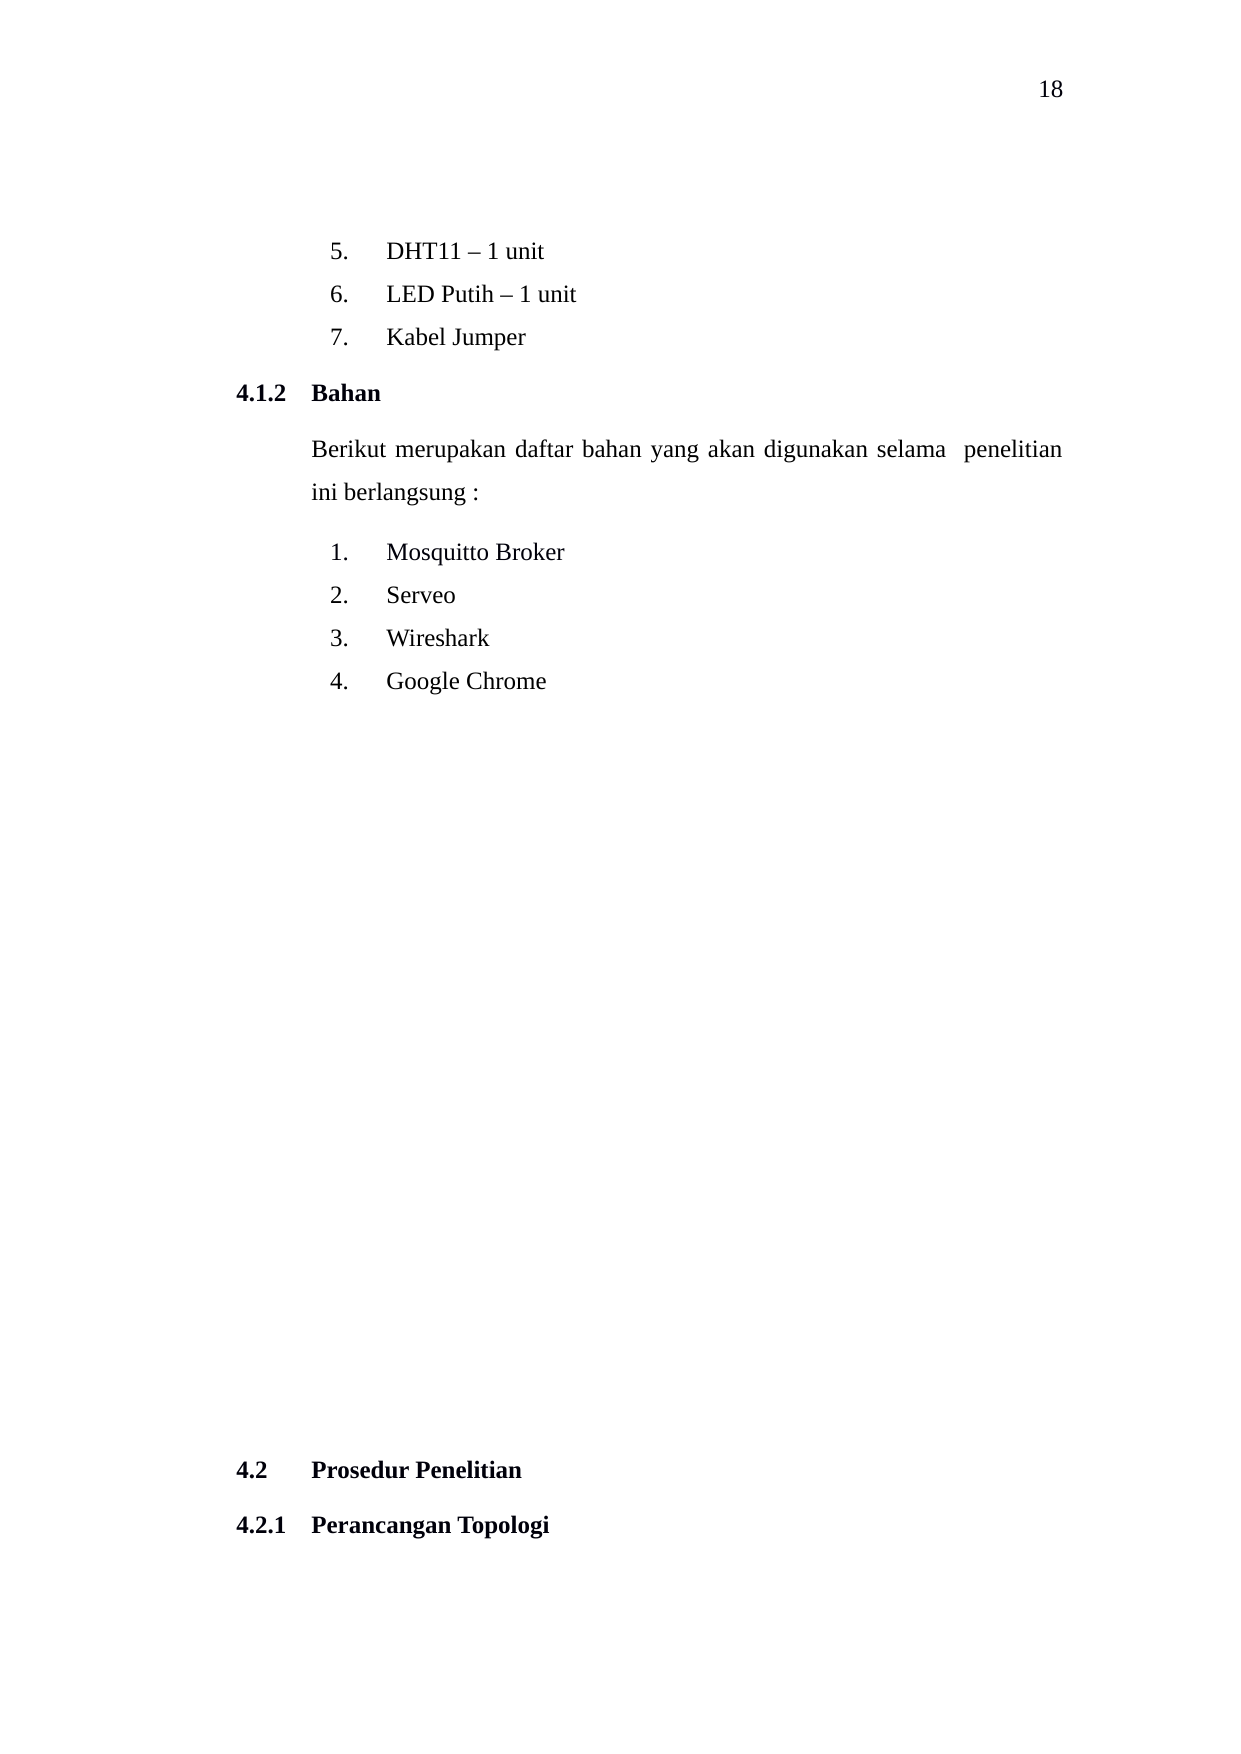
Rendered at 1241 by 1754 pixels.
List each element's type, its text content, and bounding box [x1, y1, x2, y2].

list LED Putih – 1 unit [311, 279, 1063, 308]
subtitle 4.2 Prosedur Penelitian [236, 1455, 1063, 1483]
list Serveo [330, 580, 1063, 608]
list Google Chrome [330, 666, 1063, 695]
list Kabel Jumper [311, 322, 1063, 351]
list Mosquitto Broker [330, 537, 1063, 565]
subtitle 4.1.2 Bahan [236, 378, 1063, 407]
list Wireshark [330, 623, 1063, 652]
list 4.2.1 Perancangan Topologi [236, 1510, 1063, 1539]
list DHT11 – 1 unit [311, 236, 1063, 265]
text Berikut merupakan daftar bahan yang akan digunakan selama penelitian ini berlangsung : [311, 434, 1063, 506]
